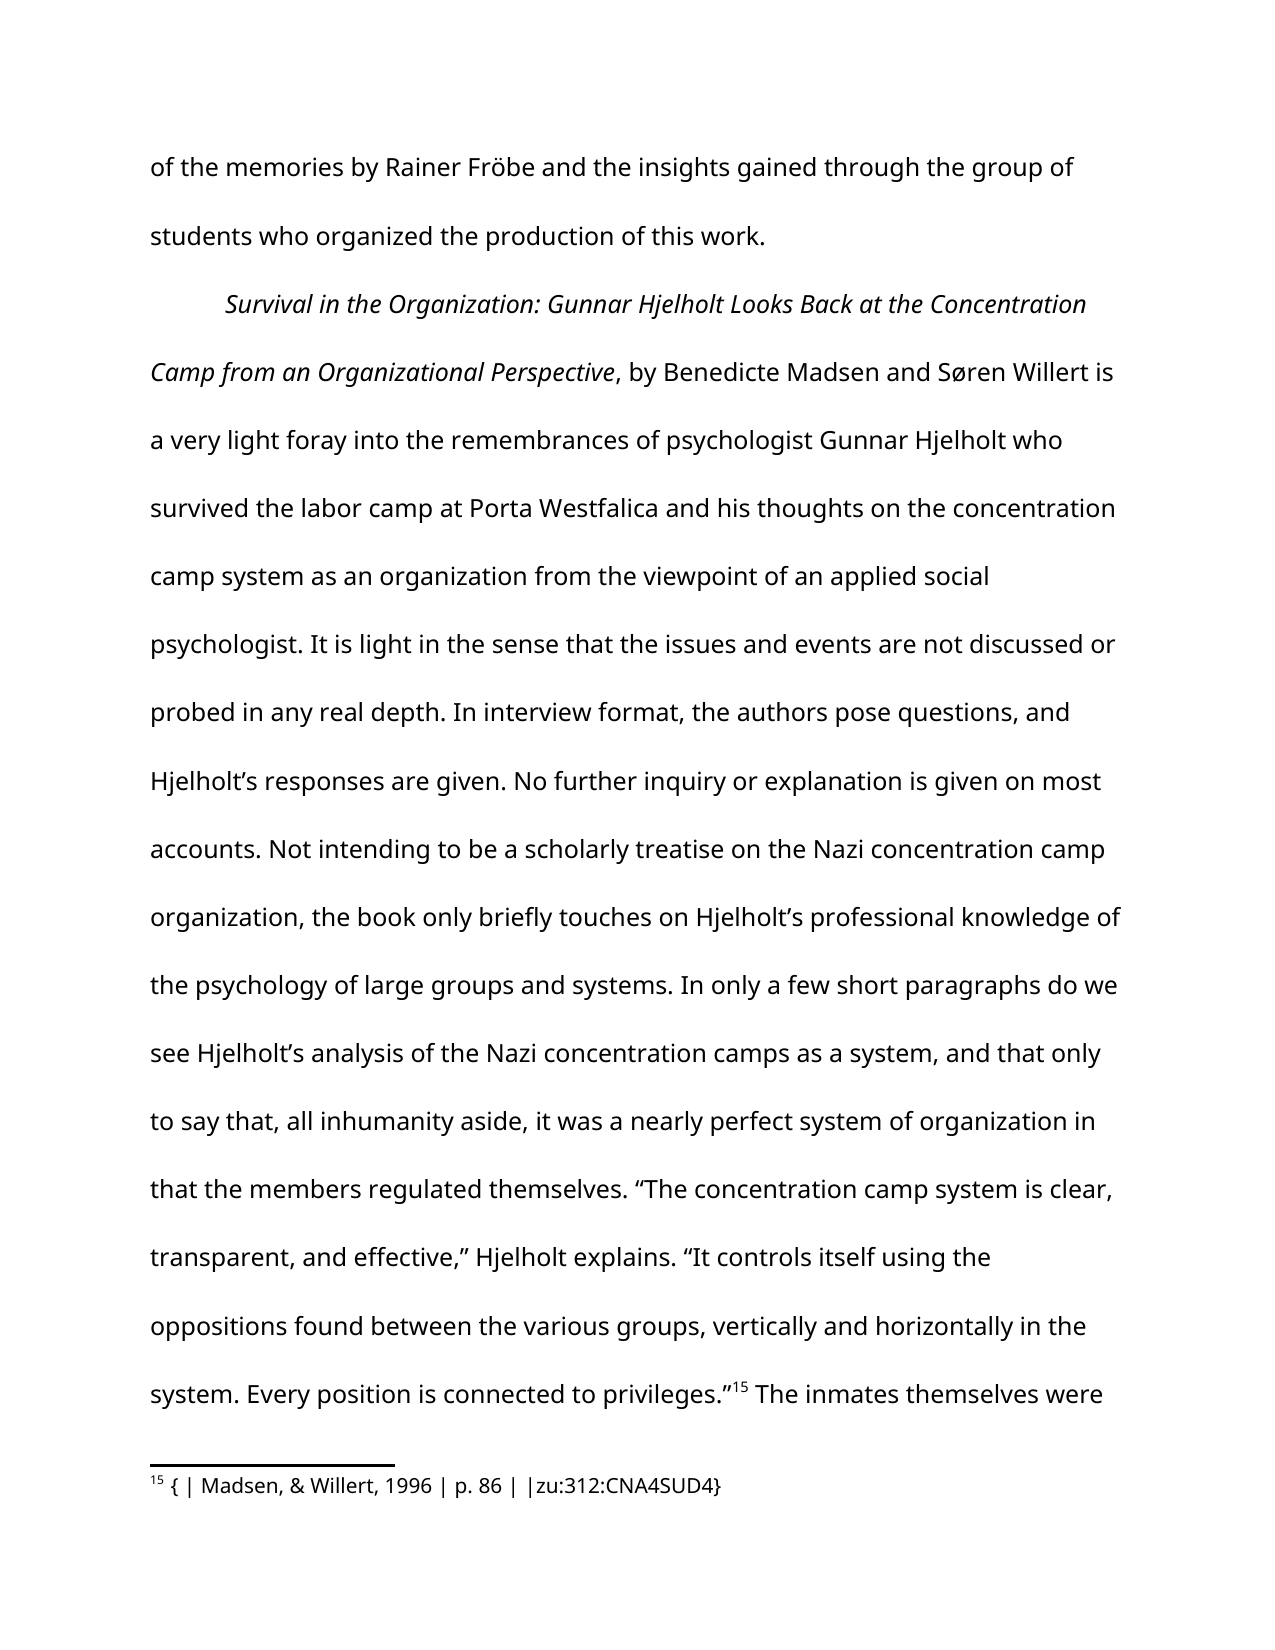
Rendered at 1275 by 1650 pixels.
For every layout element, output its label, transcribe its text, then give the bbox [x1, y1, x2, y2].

text of the memories by Rainer Fröbe and the insights gained through the group of students who organized the production of this work. [150, 150, 1125, 252]
text { | Madsen, & Willert, 1996 | p. 86 | |zu:312:CNA4SUD4} [150, 1472, 1125, 1500]
text Survival in the Organization: Gunnar Hjelholt Looks Back at the Concentration Camp from an Organizational Perspective, by Benedicte Madsen and Søren Willert is a very light foray into the remembrances of psychologist Gunnar Hjelholt who survived the labor camp at Porta Westfalica and his thoughts on the concentration camp system as an organization from the viewpoint of an applied social psychologist. It is light in the sense that the issues and events are not discussed or probed in any real depth. In interview format, the authors pose questions, and Hjelholt’s responses are given. No further inquiry or explanation is given on most accounts. Not intending to be a scholarly treatise on the Nazi concentration camp organization, the book only briefly touches on Hjelholt’s professional knowledge of the psychology of large groups and systems. In only a few short paragraphs do we see Hjelholt’s analysis of the Nazi concentration camps as a system, and that only to say that, all inhumanity aside, it was a nearly perfect system of organization in that the members regulated themselves. “The concentration camp system is clear, transparent, and effective,” Hjelholt explains. “It controls itself using the oppositions found between the various groups, vertically and horizontally in the system. Every position is connected to privileges.” The inmates themselves were [150, 286, 1125, 1410]
